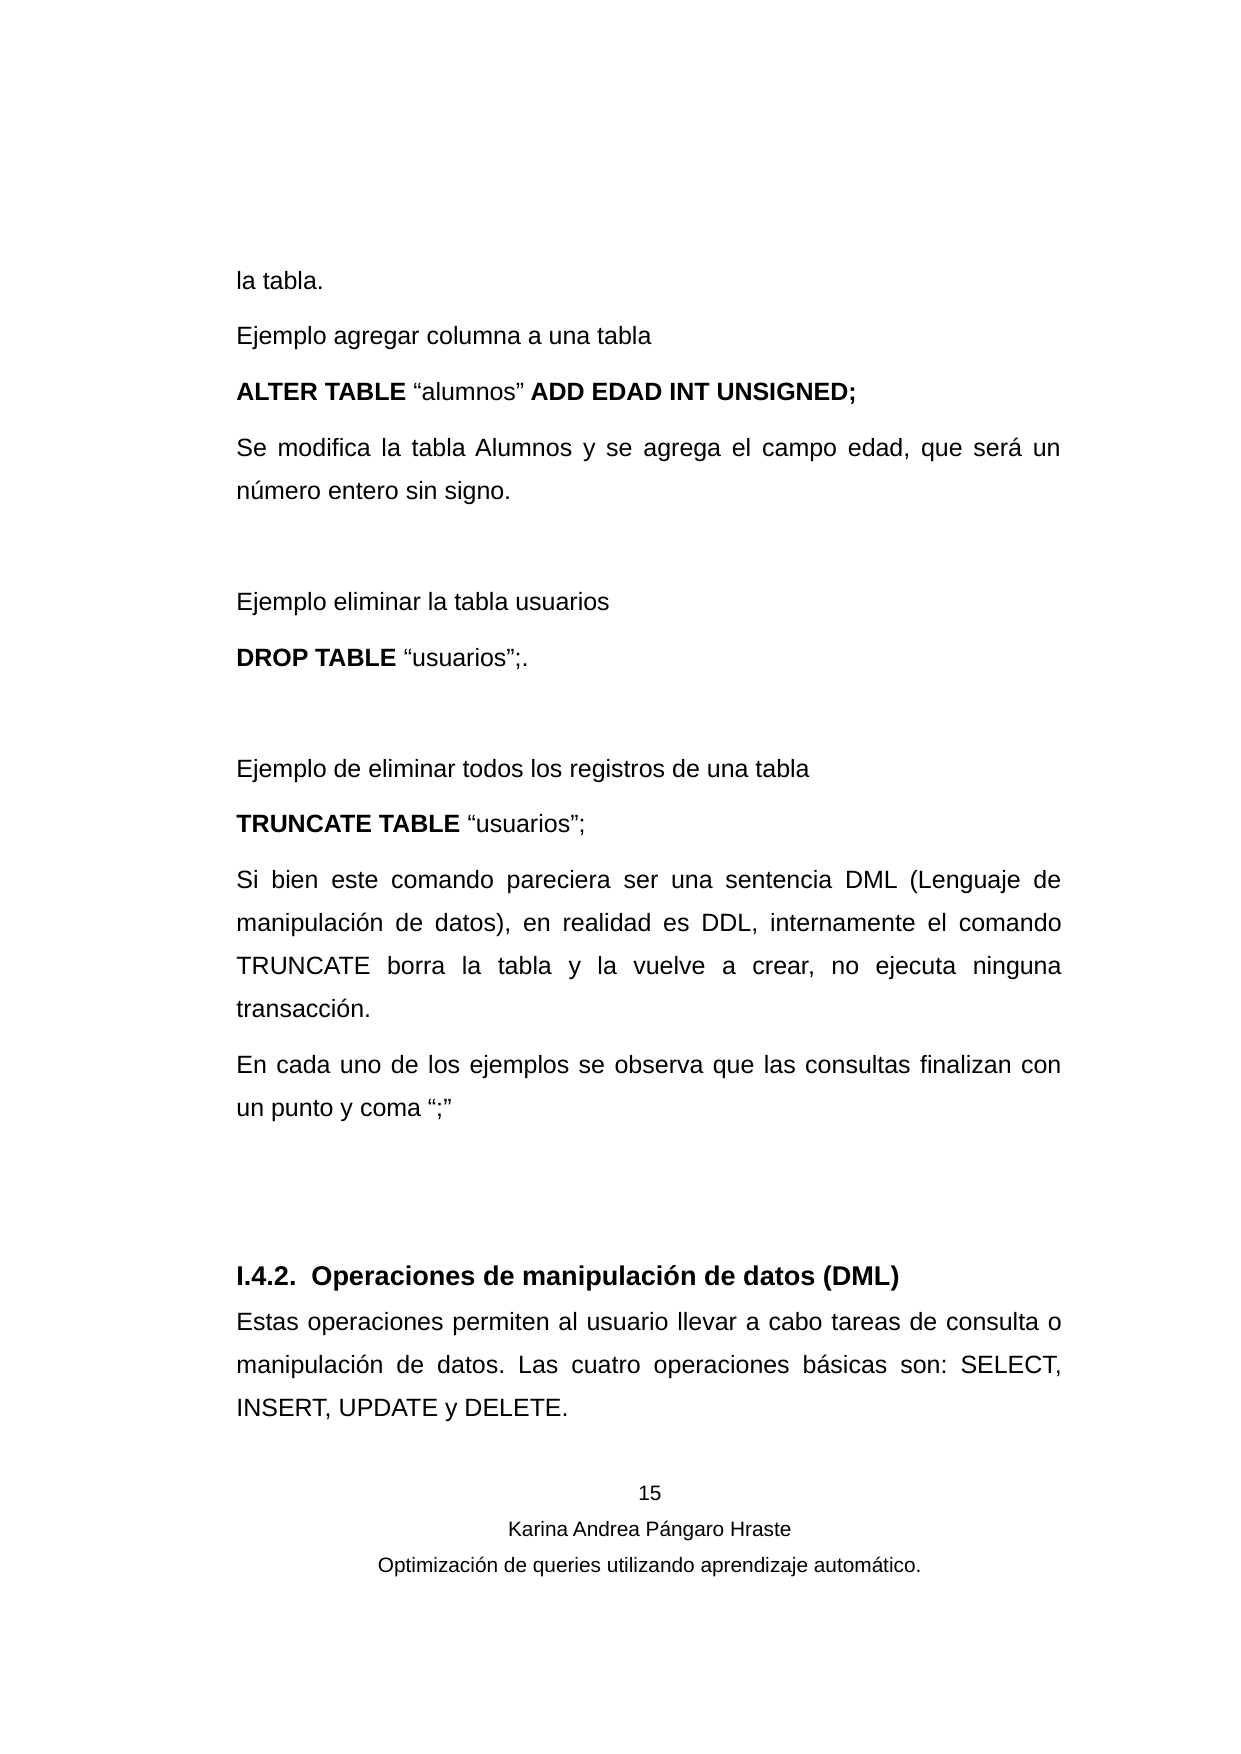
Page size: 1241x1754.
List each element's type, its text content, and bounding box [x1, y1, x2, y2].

text TRUNCATE TABLE “usuarios”; [236, 809, 1063, 838]
text DROP TABLE “usuarios”;. [236, 643, 1063, 671]
text En cada uno de los ejemplos se observa que las consultas finalizan con un punto y coma “;” [236, 1050, 1063, 1122]
text Si bien este comando pareciera ser una sentencia DML (Lenguaje de manipulación de datos), en realidad es DDL, internamente el comando TRUNCATE borra la tabla y la vuelve a crear, no ejecuta ninguna transacción. [236, 865, 1063, 1023]
text la tabla. [236, 266, 1063, 294]
subtitle Operaciones de manipulación de datos (DML) [236, 1260, 1063, 1291]
text Estas operaciones permiten al usuario llevar a cabo tareas de consulta o manipulación de datos. Las cuatro operaciones básicas son: SELECT, INSERT, UPDATE y DELETE. [236, 1307, 1063, 1422]
text Ejemplo agregar columna a una tabla [236, 321, 1063, 350]
text Ejemplo eliminar la tabla usuarios [236, 587, 1063, 616]
text ALTER TABLE “alumnos” ADD EDAD INT UNSIGNED; [236, 377, 1063, 406]
text Ejemplo de eliminar todos los registros de una tabla [236, 754, 1063, 783]
text Se modifica la tabla Alumnos y se agrega el campo edad, que será un número entero sin signo. [236, 433, 1063, 504]
